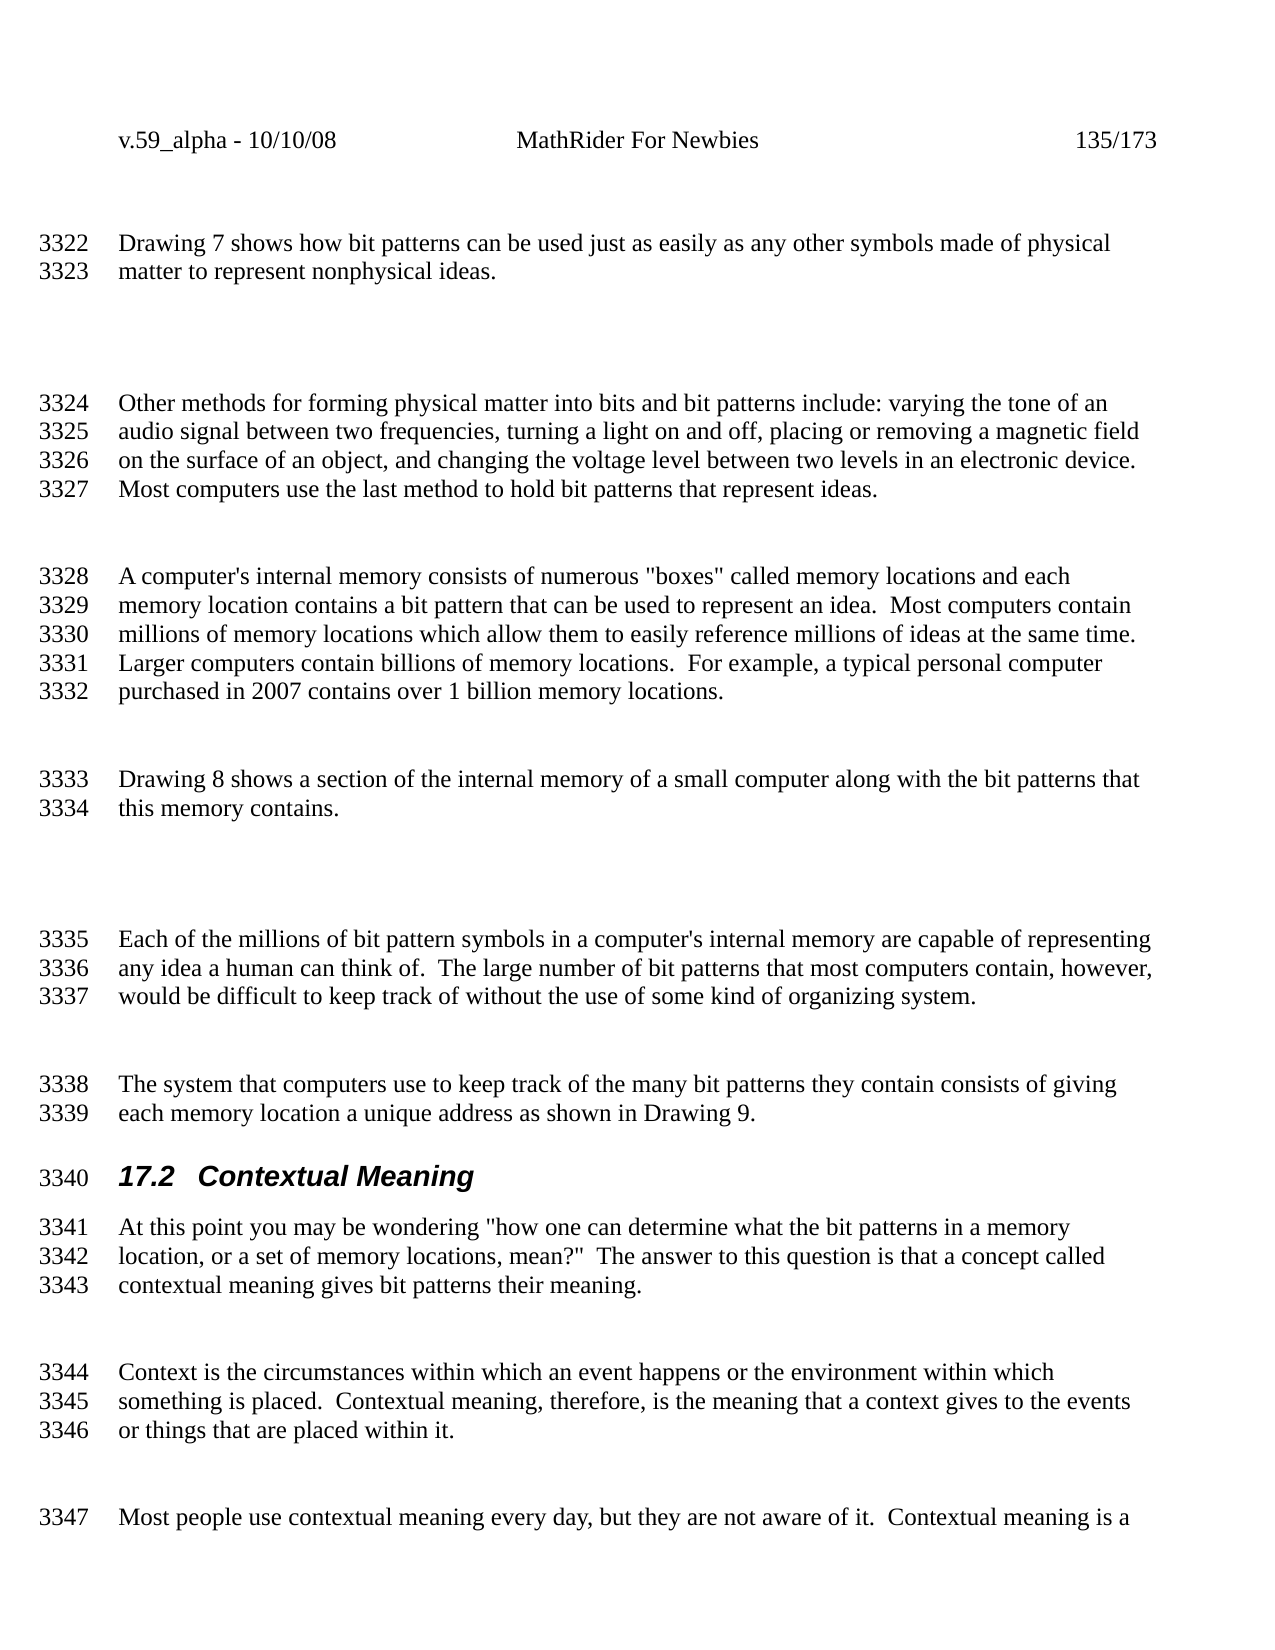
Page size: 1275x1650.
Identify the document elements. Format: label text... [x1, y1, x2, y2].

text Context is the circumstances within which an event happens or the environment within which something is placed. Contextual meaning, therefore, is the meaning that a context gives to the events or things that are placed within it. [118, 1357, 1157, 1444]
text Most people use contextual meaning every day, but they are not aware of it. Contextual meaning is a [118, 1502, 1157, 1531]
subtitle Contextual Meaning [118, 1159, 1157, 1192]
text A computer's internal memory consists of numerous "boxes" called memory locations and each memory location contains a bit pattern that can be used to represent an idea. Most computers contain millions of memory locations which allow them to easily reference millions of ideas at the same time. Larger computers contain billions of memory locations. For example, a typical personal computer purchased in 2007 contains over 1 billion memory locations. [118, 561, 1157, 705]
text Drawing 8 shows a section of the internal memory of a small computer along with the bit patterns that this memory contains. [118, 764, 1157, 821]
text Each of the millions of bit pattern symbols in a computer's internal memory are capable of representing any idea a human can think of. The large number of bit patterns that most computers contain, however, would be difficult to keep track of without the use of some kind of organizing system. [118, 924, 1157, 1010]
text At this point you may be wondering "how one can determine what the bit patterns in a memory location, or a set of memory locations, mean?" The answer to this question is that a concept called contextual meaning gives bit patterns their meaning. [118, 1212, 1157, 1299]
text Other methods for forming physical matter into bits and bit patterns include: varying the tone of an audio signal between two frequencies, turning a light on and off, placing or removing a magnetic field on the surface of an object, and changing the voltage level between two levels in an electronic device. Most computers use the last method to hold bit patterns that represent ideas. [118, 388, 1157, 503]
text Drawing 7 shows how bit patterns can be used just as easily as any other symbols made of physical matter to represent nonphysical ideas. [118, 228, 1157, 285]
text The system that computers use to keep track of the many bit patterns they contain consists of giving each memory location a unique address as shown in Drawing 9. [118, 1069, 1157, 1126]
